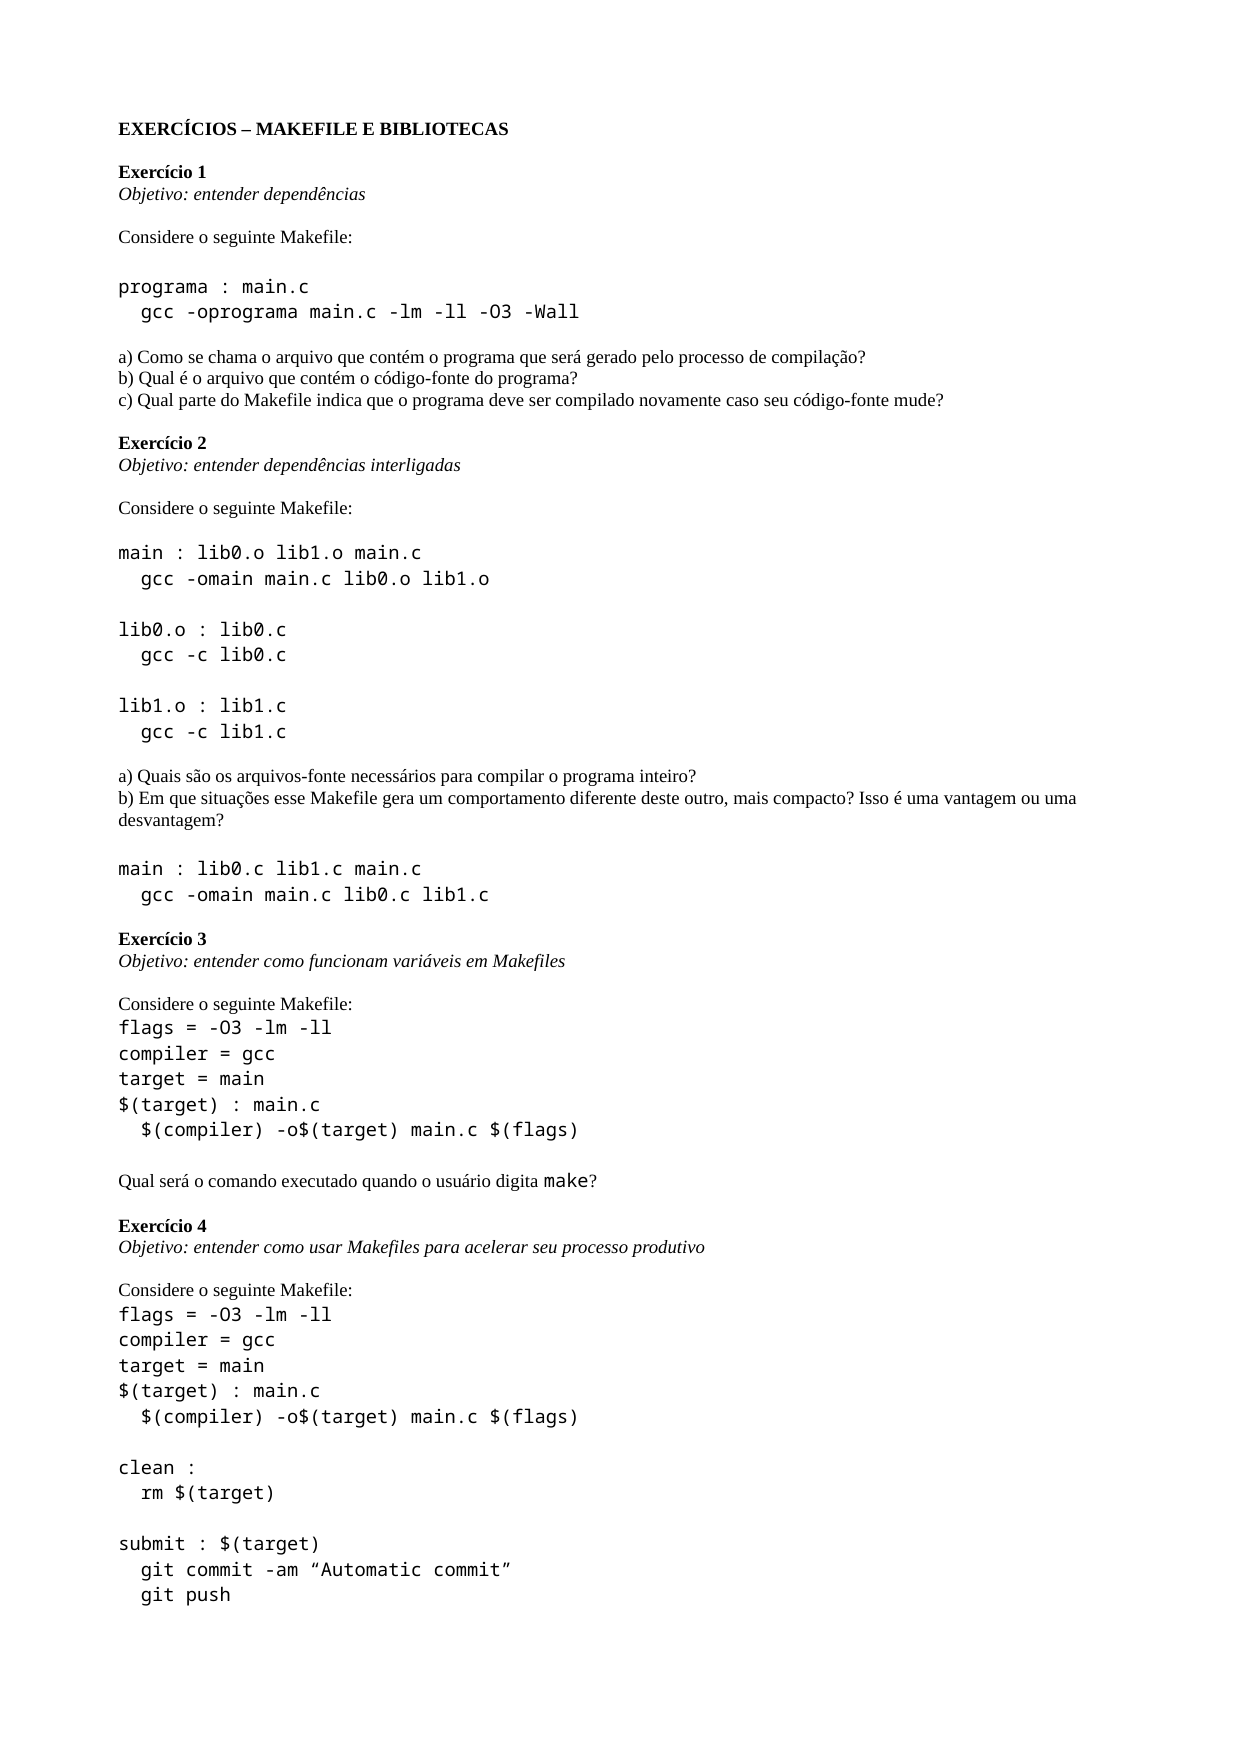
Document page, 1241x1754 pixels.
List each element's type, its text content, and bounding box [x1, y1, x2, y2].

text Objetivo: entender como funcionam variáveis em Makefiles [118, 950, 1122, 971]
text git push [118, 1582, 1122, 1607]
text target = main [118, 1352, 1122, 1377]
text programa : main.c [118, 273, 1122, 298]
text $(compiler) -o$(target) main.c $(flags) [118, 1403, 1122, 1428]
text $(compiler) -o$(target) main.c $(flags) [118, 1117, 1122, 1142]
text $(target) : main.c [118, 1091, 1122, 1117]
text gcc -omain main.c lib0.c lib1.c [118, 881, 1122, 907]
text lib1.o : lib1.c [118, 693, 1122, 718]
text target = main [118, 1066, 1122, 1091]
text compiler = gcc [118, 1326, 1122, 1352]
text clean : [118, 1454, 1122, 1479]
text gcc -omain main.c lib0.o lib1.o [118, 565, 1122, 591]
text Considere o seguinte Makefile: [118, 993, 1122, 1014]
text flags = -O3 -lm -ll [118, 1014, 1122, 1040]
text Exercício 3 [118, 928, 1122, 950]
text Objetivo: entender como usar Makefiles para acelerar seu processo produtivo [118, 1236, 1122, 1258]
text a) Como se chama o arquivo que contém o programa que será gerado pelo processo de compilação? [118, 346, 1122, 367]
text a) Quais são os arquivos-fonte necessários para compilar o programa inteiro? [118, 765, 1122, 787]
text lib0.o : lib0.c [118, 616, 1122, 642]
text submit : $(target) [118, 1531, 1122, 1556]
text Qual será o comando executado quando o usuário digita make? [118, 1168, 1122, 1193]
text main : lib0.c lib1.c main.c [118, 856, 1122, 881]
text compiler = gcc [118, 1040, 1122, 1066]
text b) Qual é o arquivo que contém o código-fonte do programa? [118, 367, 1122, 389]
text Exercício 4 [118, 1215, 1122, 1236]
text git commit -am “Automatic commit” [118, 1556, 1122, 1582]
text flags = -O3 -lm -ll [118, 1301, 1122, 1326]
text Objetivo: entender dependências [118, 183, 1122, 204]
text b) Em que situações esse Makefile gera um comportamento diferente deste outro, mais compacto? Isso é uma vantagem ou uma desvantagem? [118, 787, 1122, 830]
text Considere o seguinte Makefile: [118, 497, 1122, 518]
text Considere o seguinte Makefile: [118, 1279, 1122, 1301]
text Exercício 1 [118, 161, 1122, 183]
text Exercício 2 [118, 432, 1122, 453]
text Objetivo: entender dependências interligadas [118, 453, 1122, 475]
text $(target) : main.c [118, 1377, 1122, 1403]
text c) Qual parte do Makefile indica que o programa deve ser compilado novamente caso seu código-fonte mude? [118, 389, 1122, 410]
text EXERCÍCIOS – MAKEFILE E BIBLIOTECAS [118, 118, 1122, 140]
text main : lib0.o lib1.o main.c [118, 540, 1122, 565]
text gcc -c lib0.c [118, 642, 1122, 667]
text gcc -oprograma main.c -lm -ll -O3 -Wall [118, 298, 1122, 324]
text Considere o seguinte Makefile: [118, 226, 1122, 247]
text gcc -c lib1.c [118, 718, 1122, 744]
text rm $(target) [118, 1479, 1122, 1505]
